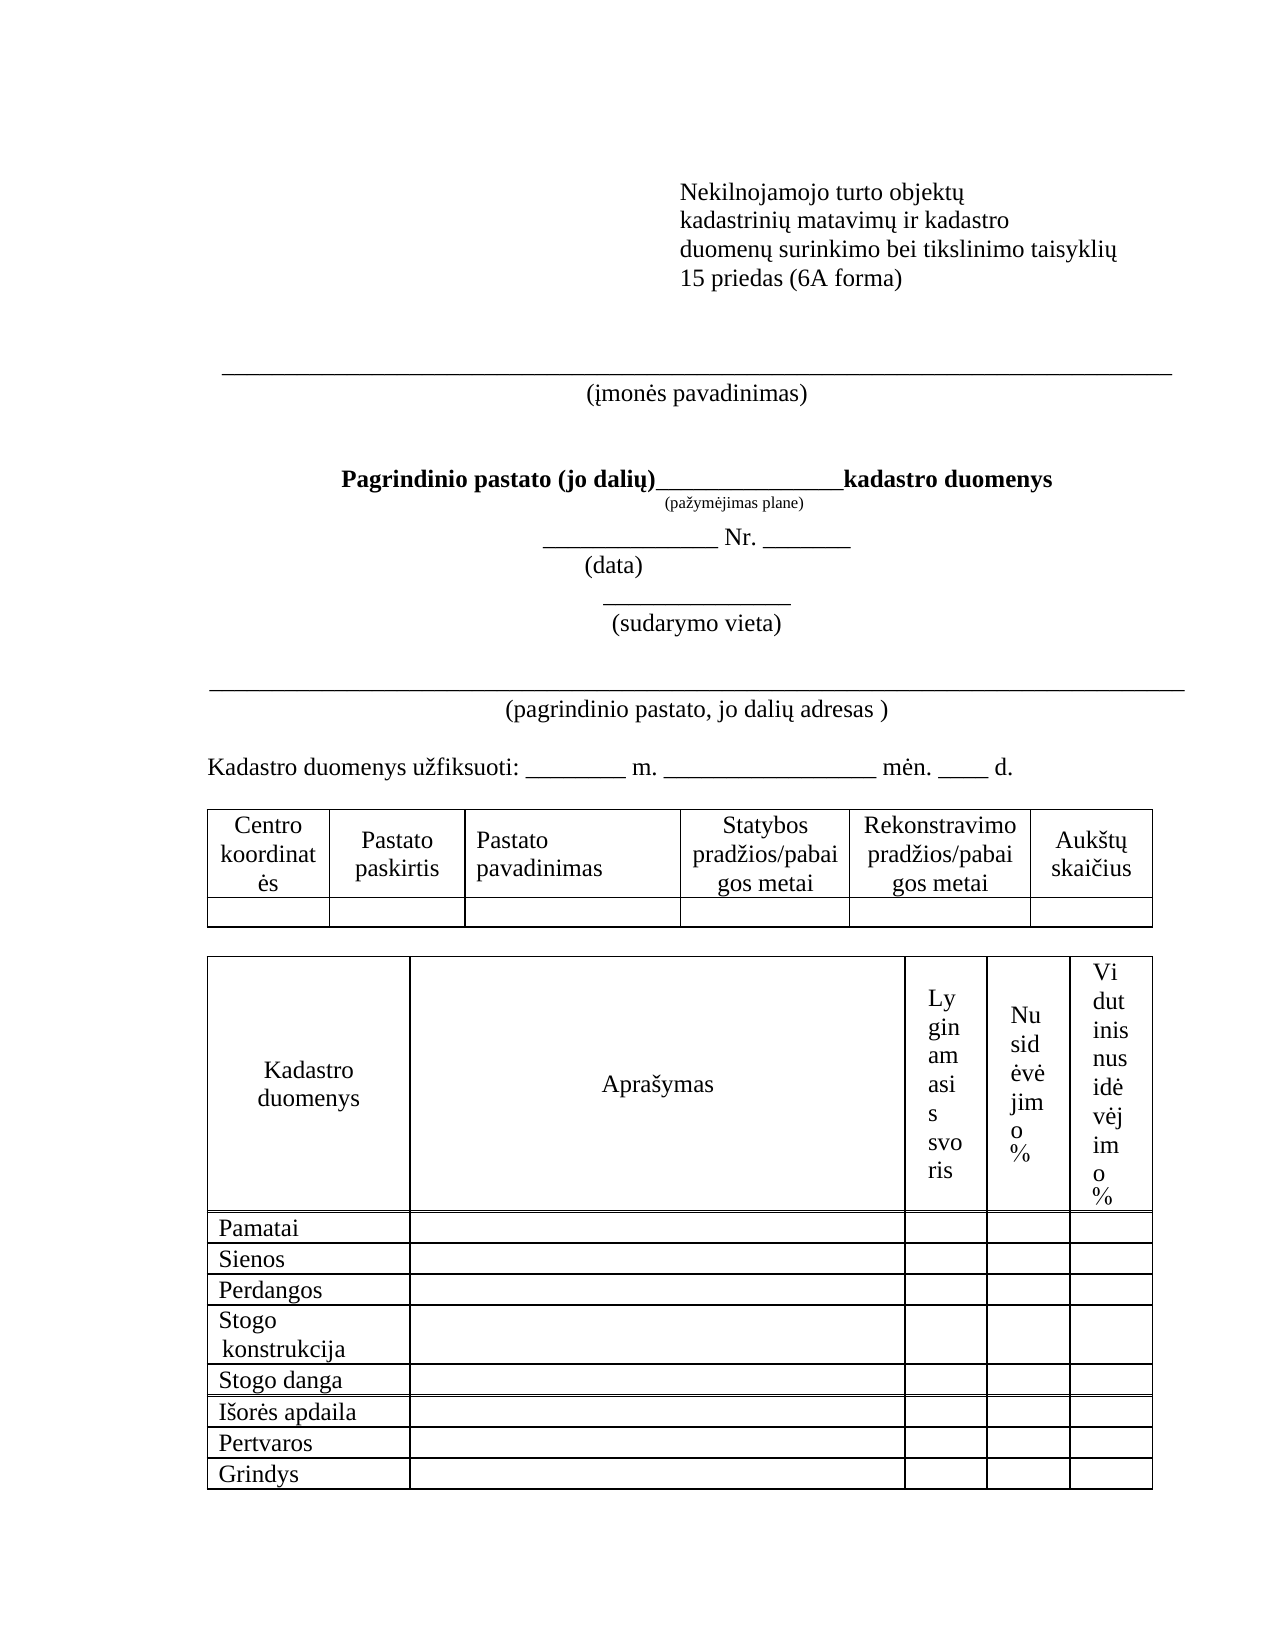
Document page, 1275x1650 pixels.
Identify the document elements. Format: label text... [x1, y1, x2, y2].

table_header Pastato paskirtis [330, 810, 464, 897]
table_cell [1071, 1397, 1152, 1426]
table_cell [1071, 1244, 1152, 1273]
text Nekilnojamojo turto objektų [207, 177, 1186, 206]
table_cell [1071, 1459, 1152, 1487]
text ______________________________________________________________________________ [207, 666, 1186, 694]
table_cell [906, 1275, 986, 1303]
table_cell Stogo danga [208, 1365, 409, 1394]
table_cell [1071, 1213, 1152, 1242]
table_cell [411, 1244, 904, 1273]
table_cell Stogo konstrukcija [208, 1306, 409, 1363]
table_cell [1071, 1306, 1152, 1363]
table_cell [411, 1365, 904, 1394]
text (sudarymo vieta) [207, 608, 1186, 637]
table_cell [906, 1428, 986, 1457]
table_cell Sienos [208, 1244, 409, 1273]
table_cell [906, 1459, 986, 1487]
table_header Lyginamasis svoris [906, 957, 986, 1210]
text (pagrindinio pastato, jo dalių adresas ) [207, 694, 1186, 723]
text (pažymėjimas plane) [207, 493, 1186, 522]
text Pagrindinio pastato (jo dalių)_______________kadastro duomenys [207, 464, 1186, 493]
table_cell [466, 898, 680, 926]
table_header Statybos pradžios/pabaigos metai [681, 810, 849, 897]
table_cell [1071, 1365, 1152, 1394]
table_cell [988, 1306, 1069, 1363]
table_cell Perdangos [208, 1275, 409, 1303]
text (įmonės pavadinimas) [207, 378, 1186, 407]
table_cell [411, 1459, 904, 1487]
table_cell [906, 1365, 986, 1394]
table_header Aukštų skaičius [1031, 810, 1152, 897]
table_header Pastato pavadinimas [466, 810, 680, 897]
table_cell Grindys [208, 1459, 409, 1487]
table_cell [1031, 898, 1152, 926]
table_cell [681, 898, 849, 926]
table_cell [988, 1459, 1069, 1487]
table_cell [411, 1213, 904, 1242]
text 15 priedas (6A forma) [207, 263, 1186, 292]
text ______________ Nr. _______ [207, 522, 1186, 551]
table_cell [988, 1275, 1069, 1303]
table_cell [1071, 1275, 1152, 1303]
table_cell [411, 1275, 904, 1303]
table_cell [411, 1306, 904, 1363]
table_header Kadastro duomenys [208, 957, 409, 1210]
table_cell [906, 1213, 986, 1242]
table_cell [906, 1397, 986, 1426]
table_cell [411, 1428, 904, 1457]
table_cell [1071, 1428, 1152, 1457]
table_cell [906, 1306, 986, 1363]
table_cell Pamatai [208, 1213, 409, 1242]
table_cell [906, 1244, 986, 1273]
table_cell [988, 1397, 1069, 1426]
table_cell [850, 898, 1030, 926]
table_cell [411, 1397, 904, 1426]
table_header Centro koordinatės [208, 810, 329, 897]
table_cell [988, 1244, 1069, 1273]
table_cell [988, 1213, 1069, 1242]
table_cell [208, 898, 329, 926]
table_cell [330, 898, 464, 926]
text Kadastro duomenys užfiksuoti: ________ m. _________________ mėn. ____ d. [207, 752, 1186, 781]
table_header Aprašymas [411, 957, 904, 1210]
table_header Vidutinis nusidėvėjimo  [1071, 957, 1152, 1210]
table_cell Išorės apdaila [208, 1397, 409, 1426]
text ____________________________________________________________________________ [207, 349, 1186, 378]
table_header Rekonstravimo pradžios/pabaigos metai [850, 810, 1030, 897]
text duomenų surinkimo bei tikslinimo taisyklių [207, 234, 1186, 263]
text (data) [207, 551, 1186, 579]
table_cell [988, 1365, 1069, 1394]
table_cell [988, 1428, 1069, 1457]
text _______________ [207, 579, 1186, 608]
table_header Nusidėvėjimo  [988, 957, 1069, 1210]
table_cell Pertvaros [208, 1428, 409, 1457]
text kadastrinių matavimų ir kadastro [207, 206, 1186, 234]
